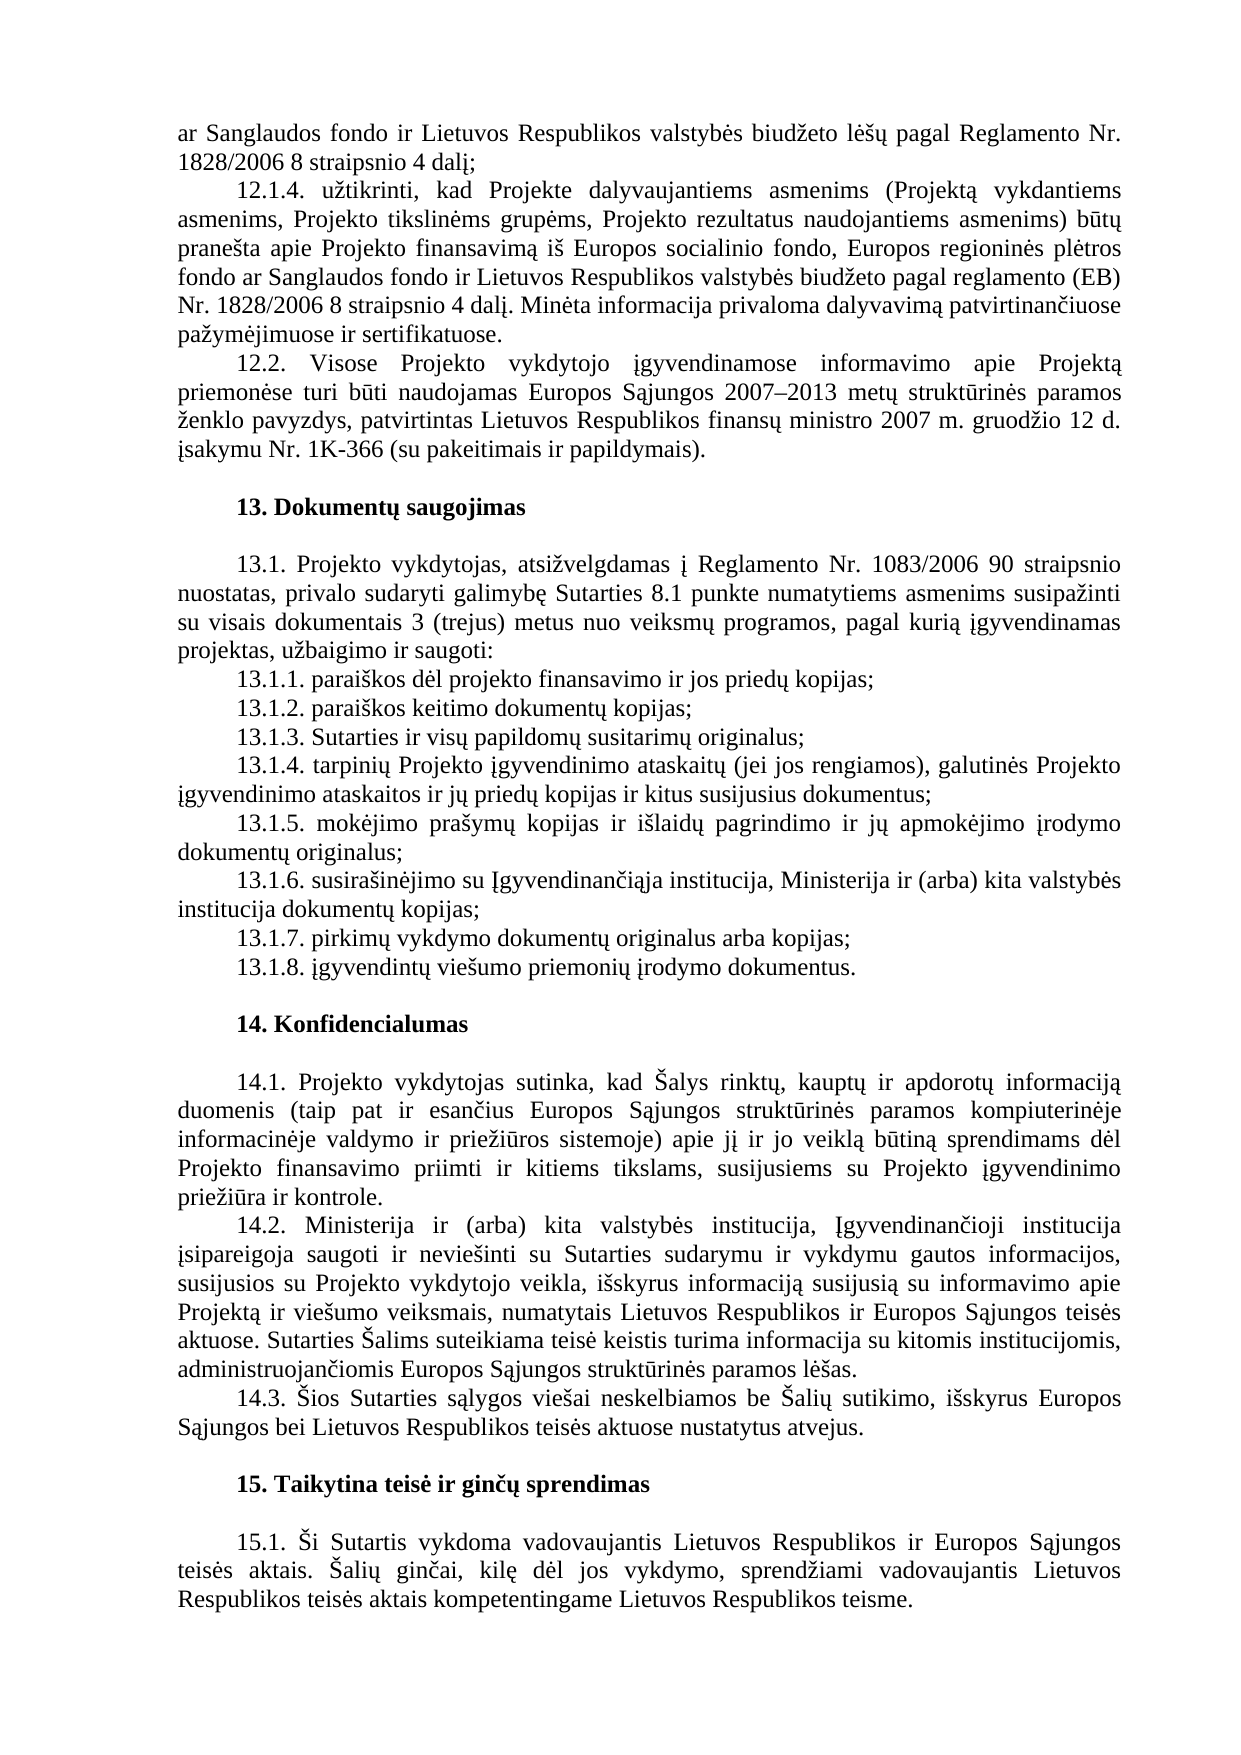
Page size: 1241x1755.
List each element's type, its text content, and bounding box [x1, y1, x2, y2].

text 13.1. Projekto vykdytojas, atsižvelgdamas į Reglamento Nr. 1083/2006 90 straipsnio nuostatas, privalo sudaryti galimybę Sutarties 8.1 punkte numatytiems asmenims susipažinti su visais dokumentais 3 (trejus) metus nuo veiksmų programos, pagal kurią įgyvendinamas projektas, užbaigimo ir saugoti: [177, 549, 1122, 664]
text 13.1.2. paraiškos keitimo dokumentų kopijas; [177, 693, 1122, 722]
text 14. Konfidencialumas [177, 1009, 1122, 1038]
text 15. Taikytina teisė ir ginčų sprendimas [177, 1469, 1122, 1498]
text 13.1.6. susirašinėjimo su Įgyvendinančiąja institucija, Ministerija ir (arba) kita valstybės institucija dokumentų kopijas; [177, 866, 1122, 923]
text 13.1.1. paraiškos dėl projekto finansavimo ir jos priedų kopijas; [177, 664, 1122, 693]
text 14.1. Projekto vykdytojas sutinka, kad Šalys rinktų, kauptų ir apdorotų informaciją duomenis (taip pat ir esančius Europos Sąjungos struktūrinės paramos kompiuterinėje informacinėje valdymo ir priežiūros sistemoje) apie jį ir jo veiklą būtiną sprendimams dėl Projekto finansavimo priimti ir kitiems tikslams, susijusiems su Projekto įgyvendinimo priežiūra ir kontrole. [177, 1067, 1122, 1211]
text 14.3. Šios Sutarties sąlygos viešai neskelbiamos be Šalių sutikimo, išskyrus Europos Sąjungos bei Lietuvos Respublikos teisės aktuose nustatytus atvejus. [177, 1383, 1122, 1441]
text 15.1. Ši Sutartis vykdoma vadovaujantis Lietuvos Respublikos ir Europos Sąjungos teisės aktais. Šalių ginčai, kilę dėl jos vykdymo, sprendžiami vadovaujantis Lietuvos Respublikos teisės aktais kompetentingame Lietuvos Respublikos teisme. [177, 1527, 1122, 1613]
text 13. Dokumentų saugojimas [177, 492, 1122, 521]
text 13.1.4. tarpinių Projekto įgyvendinimo ataskaitų (jei jos rengiamos), galutinės Projekto įgyvendinimo ataskaitos ir jų priedų kopijas ir kitus susijusius dokumentus; [177, 751, 1122, 808]
text 14.2. Ministerija ir (arba) kita valstybės institucija, Įgyvendinančioji institucija įsipareigoja saugoti ir neviešinti su Sutarties sudarymu ir vykdymu gautos informacijos, susijusios su Projekto vykdytojo veikla, išskyrus informaciją susijusią su informavimo apie Projektą ir viešumo veiksmais, numatytais Lietuvos Respublikos ir Europos Sąjungos teisės aktuose. Sutarties Šalims suteikiama teisė keistis turima informacija su kitomis institucijomis, administruojančiomis Europos Sąjungos struktūrinės paramos lėšas. [177, 1211, 1122, 1383]
text 13.1.3. Sutarties ir visų papildomų susitarimų originalus; [177, 722, 1122, 751]
text 13.1.5. mokėjimo prašymų kopijas ir išlaidų pagrindimo ir jų apmokėjimo įrodymo dokumentų originalus; [177, 808, 1122, 866]
text 12.2. Visose Projekto vykdytojo įgyvendinamose informavimo apie Projektą priemonėse turi būti naudojamas Europos Sąjungos 2007–2013 metų struktūrinės paramos ženklo pavyzdys, patvirtintas Lietuvos Respublikos finansų ministro 2007 m. gruodžio 12 d. įsakymu Nr. 1K-366 (su pakeitimais ir papildymais). [177, 348, 1122, 463]
text 12.1.4. užtikrinti, kad Projekte dalyvaujantiems asmenims (Projektą vykdantiems asmenims, Projekto tikslinėms grupėms, Projekto rezultatus naudojantiems asmenims) būtų pranešta apie Projekto finansavimą iš Europos socialinio fondo, Europos regioninės plėtros fondo ar Sanglaudos fondo ir Lietuvos Respublikos valstybės biudžeto pagal reglamento (EB) Nr. 1828/2006 8 straipsnio 4 dalį. Minėta informacija privaloma dalyvavimą patvirtinančiuose pažymėjimuose ir sertifikatuose. [177, 176, 1122, 348]
text 13.1.8. įgyvendintų viešumo priemonių įrodymo dokumentus. [177, 952, 1122, 981]
text ar Sanglaudos fondo ir Lietuvos Respublikos valstybės biudžeto lėšų pagal Reglamento Nr. 1828/2006 8 straipsnio 4 dalį; [177, 118, 1122, 176]
text 13.1.7. pirkimų vykdymo dokumentų originalus arba kopijas; [177, 923, 1122, 952]
